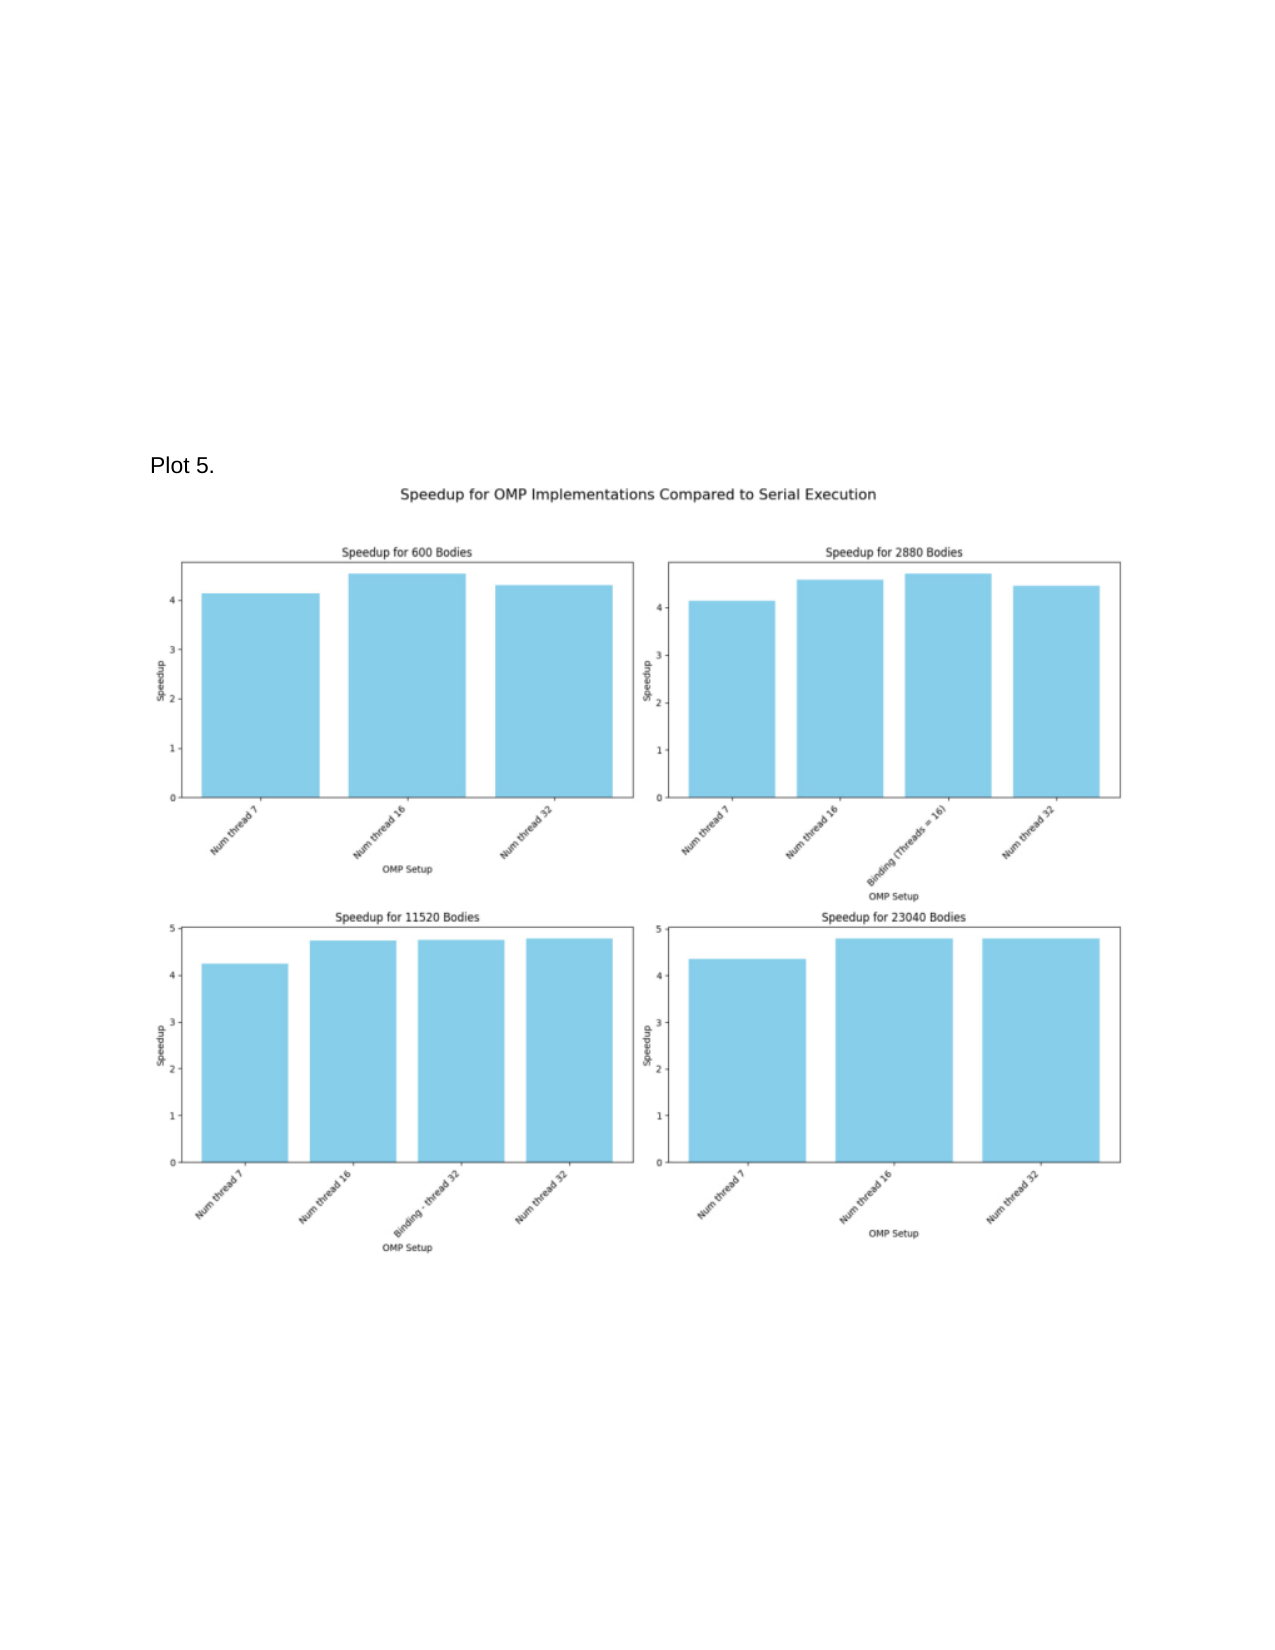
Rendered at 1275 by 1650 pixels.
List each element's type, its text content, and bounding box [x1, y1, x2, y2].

text Plot 5. [150, 452, 1125, 478]
